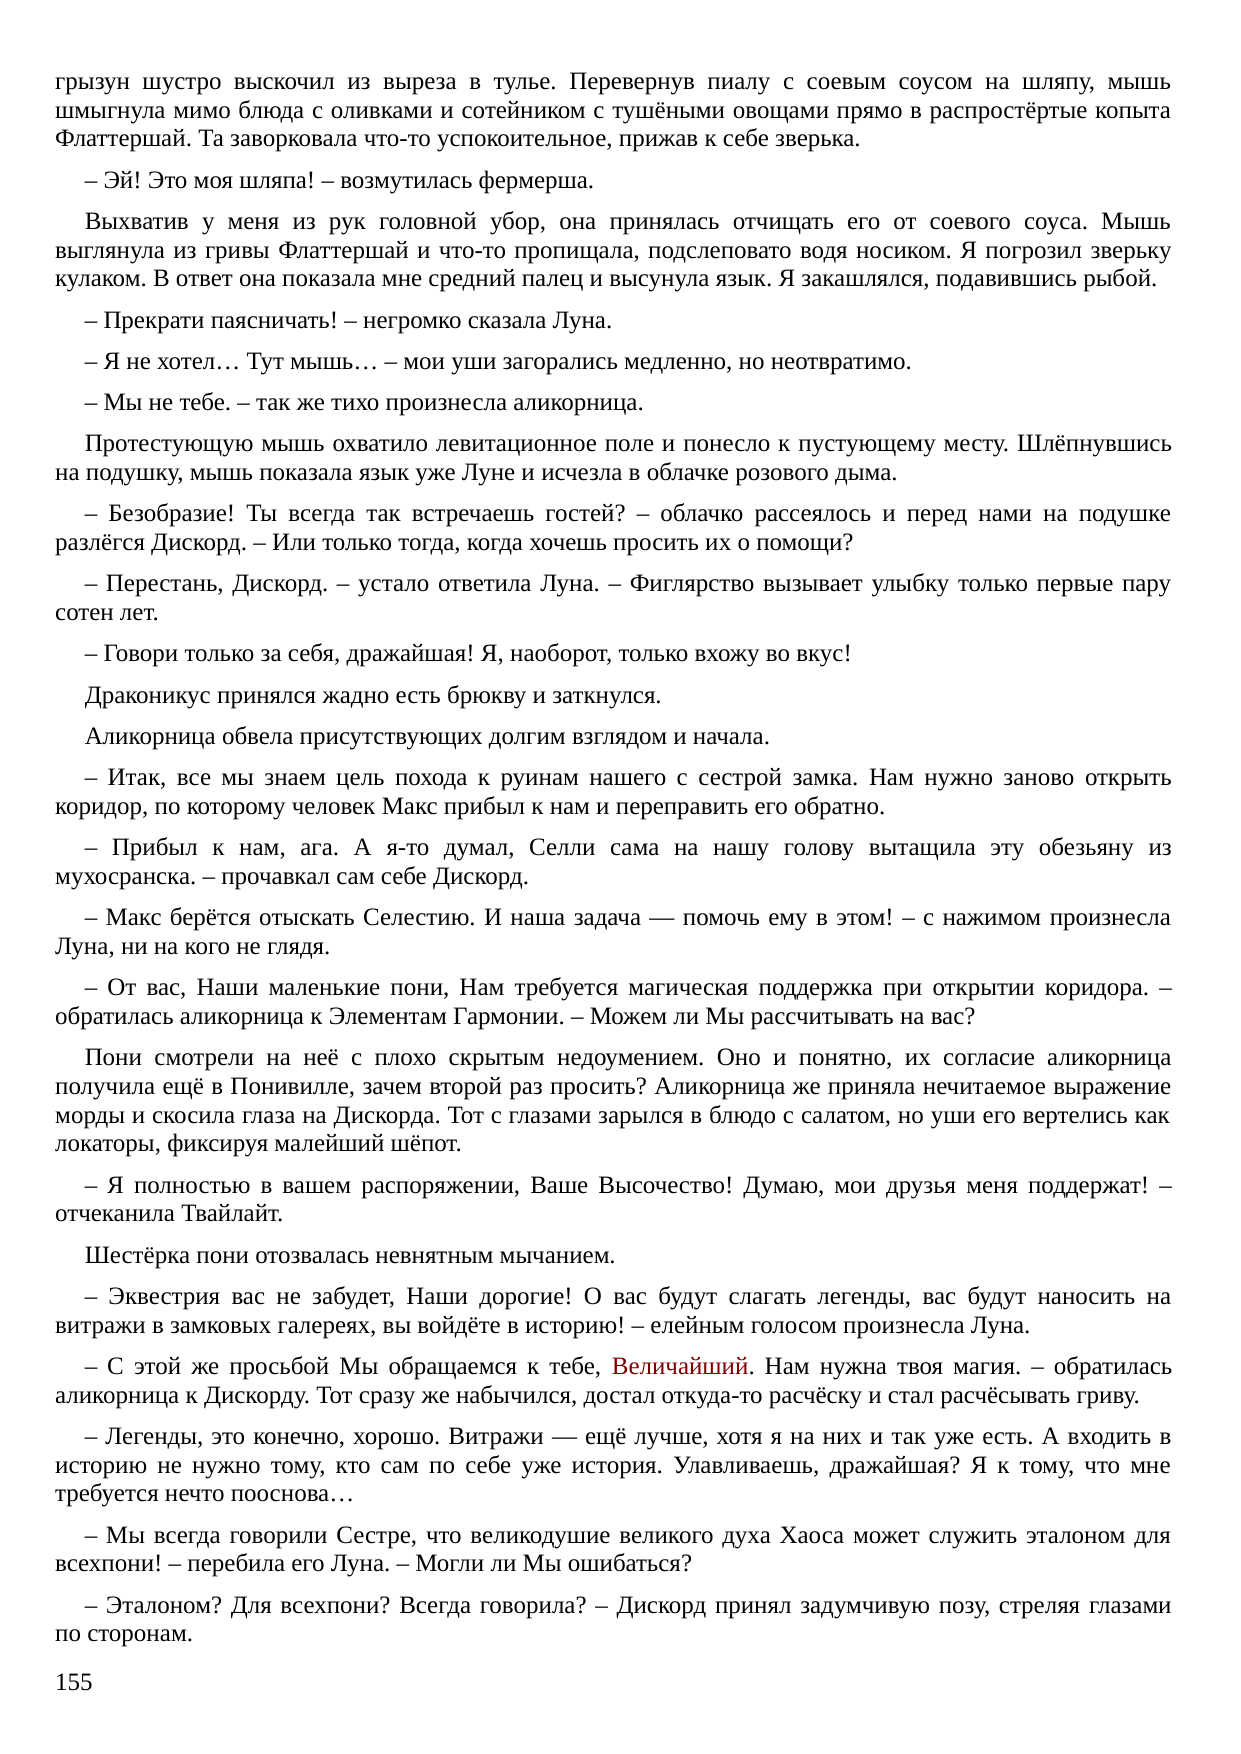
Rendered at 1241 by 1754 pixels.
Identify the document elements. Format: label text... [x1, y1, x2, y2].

text – Итак, все мы знаем цель похода к руинам нашего с сестрой замка. Нам нужно заново открыть коридор, по которому человек Макс прибыл к нам и переправить его обратно. [55, 762, 1173, 820]
text Драконикус принялся жадно есть брюкву и заткнулся. [55, 680, 1173, 708]
text – Эквестрия вас не забудет, Наши дорогие! О вас будут слагать легенды, вас будут наносить на витражи в замковых галереях, вы войдёте в историю! – елейным голосом произнесла Луна. [55, 1281, 1173, 1338]
text – Безобразие! Ты всегда так встречаешь гостей? – облачко рассеялось и перед нами на подушке разлёгся Дискорд. – Или только тогда, когда хочешь просить их о помощи? [55, 498, 1173, 556]
text Шестёрка пони отозвалась невнятным мычанием. [55, 1240, 1173, 1268]
text – Мы всегда говорили Сестре, что великодушие великого духа Хаоса может служить эталоном для всехпони! – перебила его Луна. – Могли ли Мы ошибаться? [55, 1520, 1173, 1577]
text – Макс берётся отыскать Селестию. И наша задача — помочь ему в этом! – с нажимом произнесла Луна, ни на кого не глядя. [55, 902, 1173, 960]
text Выхватив у меня из рук головной убор, она принялась отчищать его от соевого соуса. Мышь выглянула из гривы Флаттершай и что-то пропищала, подслеповато водя носиком. Я погрозил зверьку кулаком. В ответ она показала мне средний палец и высунула язык. Я закашлялся, подавившись рыбой. [55, 206, 1173, 292]
text – Мы не тебе. – так же тихо произнесла аликорница. [55, 387, 1173, 416]
text – Говори только за себя, дражайшая! Я, наоборот, только вхожу во вкус! [55, 638, 1173, 667]
text – С этой же просьбой Мы обращаемся к тебе, Величайший. Нам нужна твоя магия. – обратилась аликорница к Дискорду. Тот сразу же набычился, достал откуда-то расчёску и стал расчёсывать гриву. [55, 1351, 1173, 1408]
text грызун шустро выскочил из выреза в тулье. Перевернув пиалу с соевым соусом на шляпу, мышь шмыгнула мимо блюда с оливками и сотейником с тушёными овощами прямо в распростёртые копыта Флаттершай. Та заворковала что-то успокоительное, прижав к себе зверька. [55, 66, 1173, 152]
text – Легенды, это конечно, хорошо. Витражи — ещё лучше, хотя я на них и так уже есть. А входить в историю не нужно тому, кто сам по себе уже история. Улавливаешь, дражайшая? Я к тому, что мне требуется нечто пооснова… [55, 1421, 1173, 1507]
text – От вас, Наши маленькие пони, Нам требуется магическая поддержка при открытии коридора. – обратилась аликорница к Элементам Гармонии. – Можем ли Мы рассчитывать на вас? [55, 972, 1173, 1030]
text – Эталоном? Для всехпони? Всегда говорила? – Дискорд принял задумчивую позу, стреляя глазами по сторонам. [55, 1590, 1173, 1647]
text Аликорница обвела присутствующих долгим взглядом и начала. [55, 721, 1173, 750]
text – Я полностью в вашем распоряжении, Ваше Высочество! Думаю, мои друзья меня поддержат! – отчеканила Твайлайт. [55, 1170, 1173, 1227]
text – Перестань, Дискорд. – устало ответила Луна. – Фиглярство вызывает улыбку только первые пару сотен лет. [55, 568, 1173, 626]
text Пони смотрели на неё с плохо скрытым недоумением. Оно и понятно, их согласие аликорница получила ещё в Понивилле, зачем второй раз просить? Аликорница же приняла нечитаемое выражение морды и скосила глаза на Дискорда. Тот с глазами зарылся в блюдо с салатом, но уши его вертелись как локаторы, фиксируя малейший шёпот. [55, 1042, 1173, 1157]
text – Эй! Это моя шляпа! – возмутилась фермерша. [55, 165, 1173, 193]
text – Прибыл к нам, ага. А я-то думал, Селли сама на нашу голову вытащила эту обезьяну из мухосранска. – прочавкал сам себе Дискорд. [55, 832, 1173, 890]
text – Я не хотел… Тут мышь… – мои уши загорались медленно, но неотвратимо. [55, 346, 1173, 375]
text Протестующую мышь охватило левитационное поле и понесло к пустующему месту. Шлёпнувшись на подушку, мышь показала язык уже Луне и исчезла в облачке розового дыма. [55, 428, 1173, 486]
text – Прекрати паясничать! – негромко сказала Луна. [55, 305, 1173, 333]
